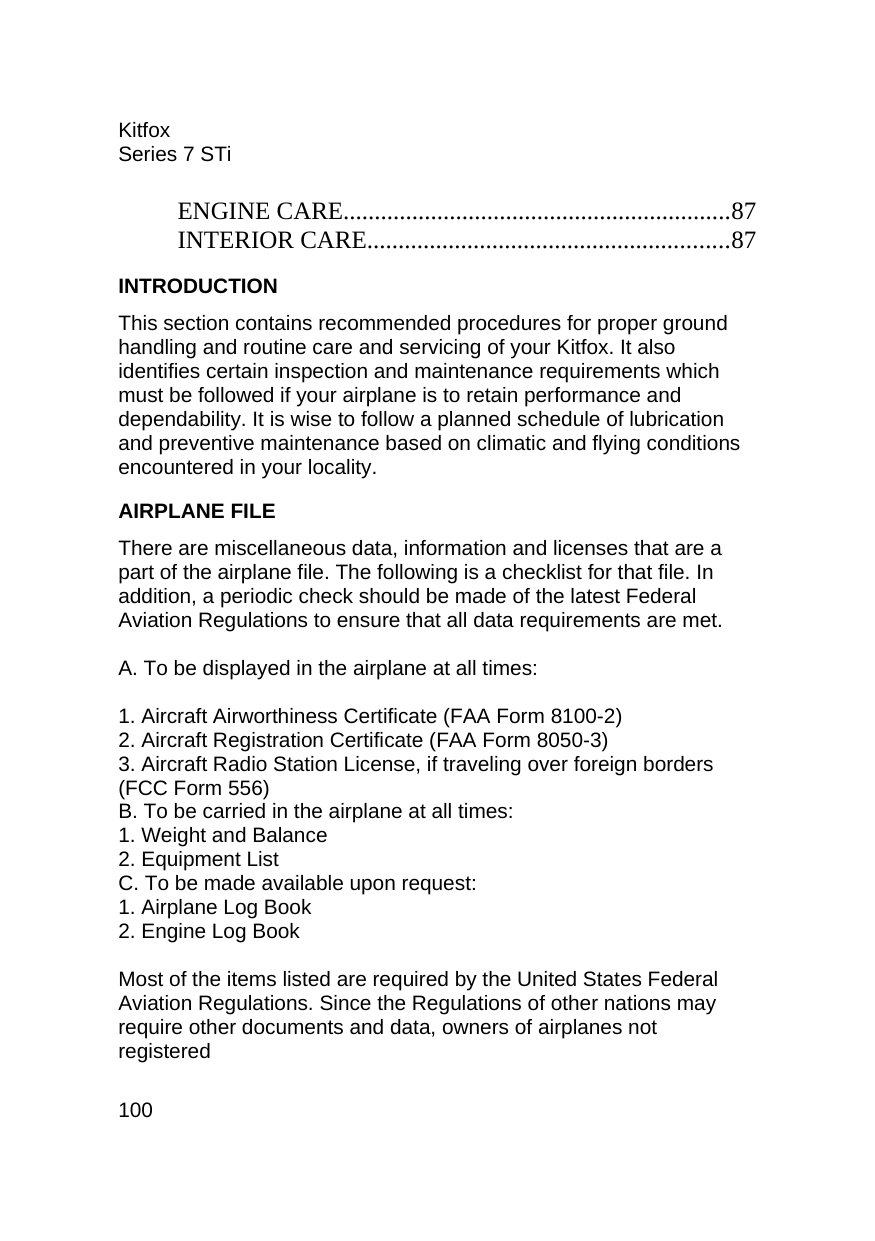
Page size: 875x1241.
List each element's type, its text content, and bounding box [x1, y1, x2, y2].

subtitle AIRPLANE FILE [118, 499, 756, 523]
text ENGINE CARE 87 [177, 196, 756, 225]
text INTERIOR CARE 87 [177, 225, 756, 253]
text 1. Weight and Balance [118, 823, 756, 847]
text C. To be made available upon request: [118, 871, 756, 895]
text 2. Equipment List [118, 847, 756, 871]
text must be followed if your airplane is to retain performance and dependability. It is wise to follow a planned schedule of lubrication and preventive maintenance based on climatic and flying conditions encountered in your locality. [118, 383, 756, 478]
text Most of the items listed are required by the United States Federal Aviation Regulations. Since the Regulations of other nations may require other documents and data, owners of airplanes not registered [118, 967, 756, 1063]
text There are miscellaneous data, information and licenses that are a part of the airplane file. The following is a checklist for that file. In addition, a periodic check should be made of the latest Federal Aviation Regulations to ensure that all data requirements are met. [118, 536, 756, 632]
text 1. Airplane Log Book [118, 895, 756, 919]
text This section contains recommended procedures for proper ground handling and routine care and servicing of your Kitfox. It also identifies certain inspection and maintenance requirements which [118, 311, 756, 383]
text A. To be displayed in the airplane at all times: [118, 656, 756, 679]
text B. To be carried in the airplane at all times: [118, 799, 756, 823]
text 1. Aircraft Airworthiness Certificate (FAA Form 8100-2) [118, 703, 756, 727]
text 3. Aircraft Radio Station License, if traveling over foreign borders (FCC Form 556) [118, 751, 756, 799]
subtitle INTRODUCTION [118, 274, 756, 298]
text 2. Engine Log Book [118, 919, 756, 943]
text 2. Aircraft Registration Certificate (FAA Form 8050-3) [118, 727, 756, 751]
